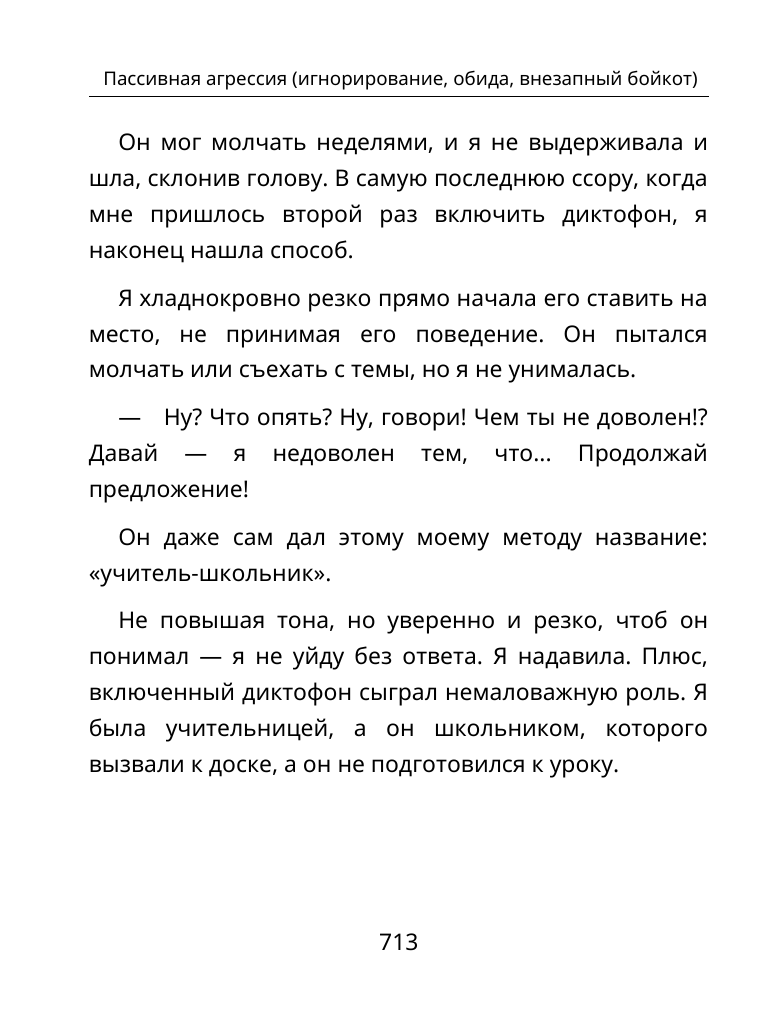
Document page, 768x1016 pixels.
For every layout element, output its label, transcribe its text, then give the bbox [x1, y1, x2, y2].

text Я хладнокровно резко прямо начала его ставить на место, не принимая его поведение. Он пытался молчать или съехать с темы, но я не унималась. [88, 282, 709, 385]
text Он даже сам дал этому моему методу название: «учитель-школьник». [88, 521, 709, 588]
text Не повышая тона, но уверенно и резко, чтоб он понимал — я не уйду без ответа. Я надавила. Плюс, включенный диктофон сыграл немаловажную роль. Я была учительницей, а он школьником, которого вызвали к доске, а он не подготовился к уроку. [88, 604, 709, 779]
text Он мог молчать неделями, и я не выдерживала и шла, склонив голову. В самую последнюю ссору, когда мне пришлось второй раз включить диктофон, я наконец нашла способ. [88, 126, 709, 265]
list Ну? Что опять? Ну, говори! Чем ты не доволен!? Давай — я недоволен тем, что... Продолжай предложение! [88, 401, 709, 504]
